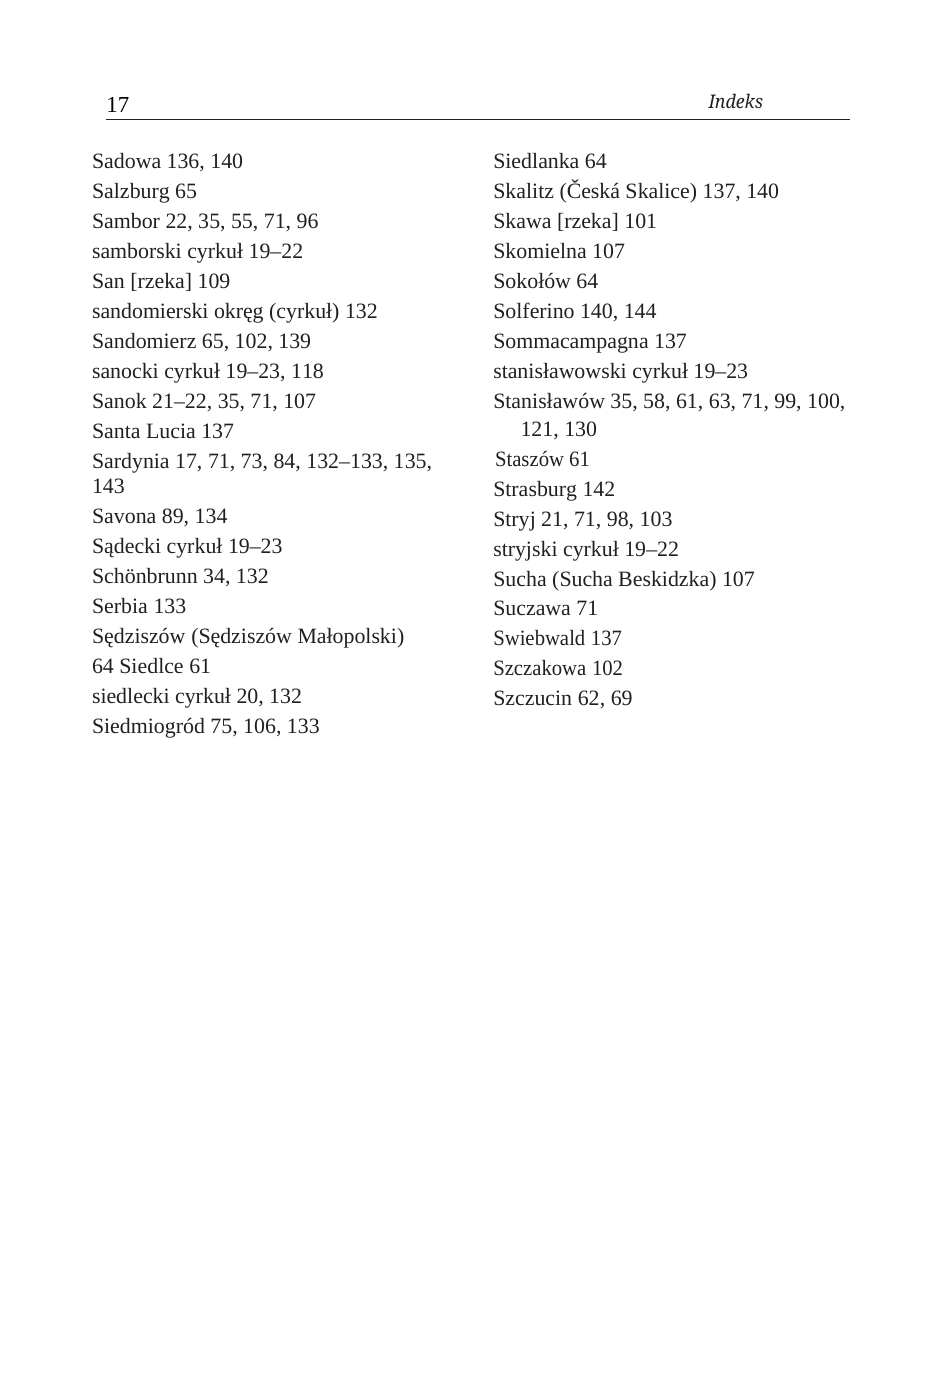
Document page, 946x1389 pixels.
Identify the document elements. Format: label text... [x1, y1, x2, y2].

text siedlecki cyrkuł 20, 132 [92, 683, 464, 708]
text Sadowa 136, 140 [92, 148, 464, 173]
text Sommacampagna 137 [493, 328, 879, 354]
text stanisławowski cyrkuł 19–23 [493, 358, 879, 384]
text Sanok 21–22, 35, 71, 107 [92, 388, 464, 413]
text Skalitz (Česká Skalice) 137, 140 [493, 178, 879, 203]
text stryjski cyrkuł 19–22 [493, 536, 879, 561]
text Staszów 61 [468, 446, 590, 471]
text sanocki cyrkuł 19–23, 118 [92, 358, 464, 383]
text Sambor 22, 35, 55, 71, 96 [92, 208, 464, 233]
text Stryj 21, 71, 98, 103 [493, 506, 879, 531]
text Serbia 133 [92, 593, 464, 618]
text Szczakowa 102 [493, 655, 879, 680]
text Swiebwald 137 [493, 625, 879, 650]
text San [rzeka] 109 [92, 268, 464, 293]
text Schönbrunn 34, 132 [92, 563, 464, 588]
text Strasburg 142 [493, 476, 879, 501]
text Savona 89, 134 [92, 503, 464, 528]
text Sokołów 64 [493, 268, 879, 293]
text sandomierski okręg (cyrkuł) 132 Sandomierz 65, 102, 139 [92, 298, 464, 353]
text Santa Lucia 137 [92, 418, 464, 443]
text 121, 130 [468, 416, 597, 441]
text Siedmiogród 75, 106, 133 [92, 713, 464, 738]
text Skomielna 107 [493, 238, 879, 263]
text Szczucin 62, 69 [493, 685, 879, 710]
text samborski cyrkuł 19–22 [92, 238, 464, 263]
text Sardynia 17, 71, 73, 84, 132–133, 135, 143 [92, 448, 464, 498]
text Skawa [rzeka] 101 [493, 208, 879, 233]
text Salzburg 65 [92, 178, 464, 203]
text Sucha (Sucha Beskidzka) 107 Suczawa 71 [493, 566, 757, 621]
text Sądecki cyrkuł 19–23 [92, 533, 464, 558]
text Siedlanka 64 [493, 148, 879, 173]
text Solferino 140, 144 [493, 298, 879, 324]
text Stanisławów 35, 58, 61, 63, 71, 99, 100, [493, 388, 879, 414]
text Sędziszów (Sędziszów Małopolski) 64 Siedlce 61 [92, 623, 409, 678]
